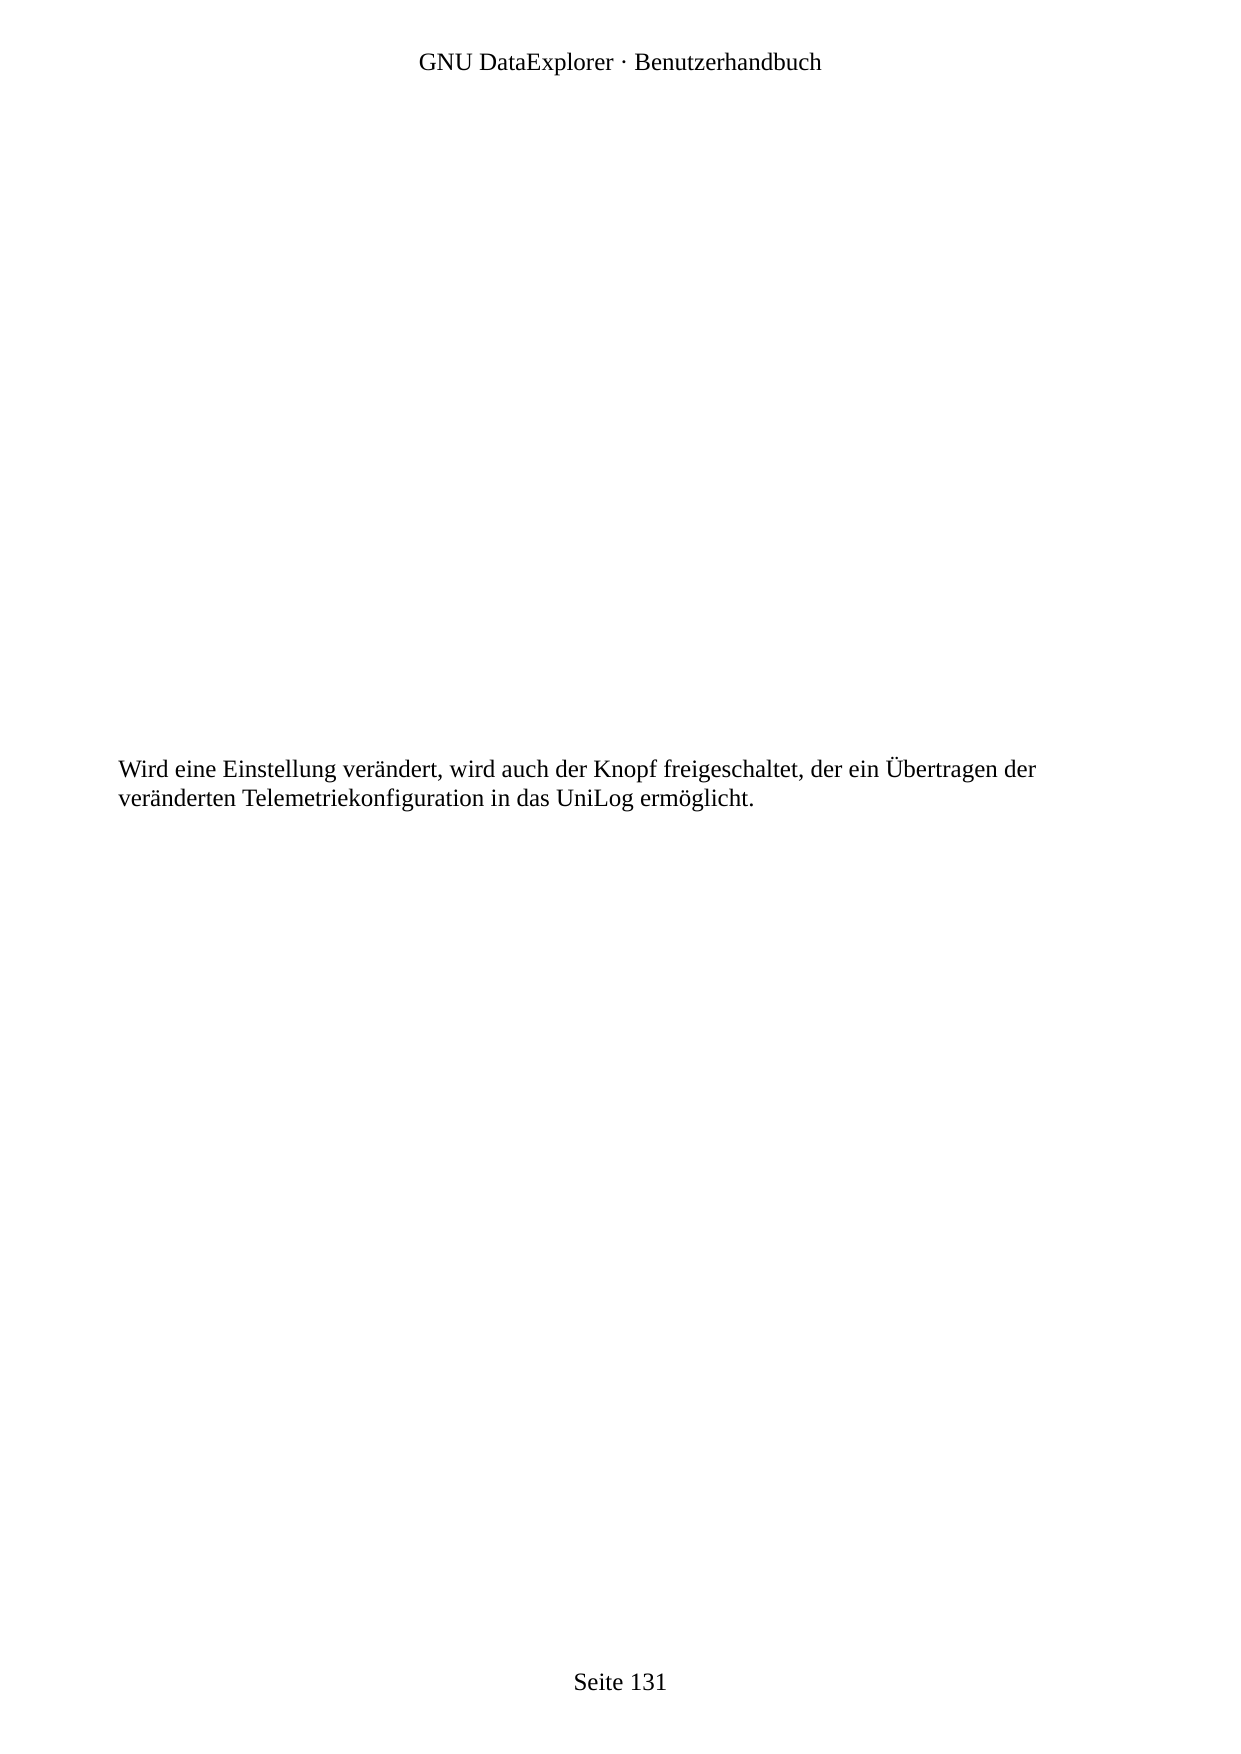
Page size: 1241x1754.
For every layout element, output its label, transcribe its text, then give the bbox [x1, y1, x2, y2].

text Wird eine Einstellung verändert, wird auch der Knopf freigeschaltet, der ein Übertragen der veränderten Telemetriekonfiguration in das UniLog ermöglicht. [118, 754, 1122, 812]
